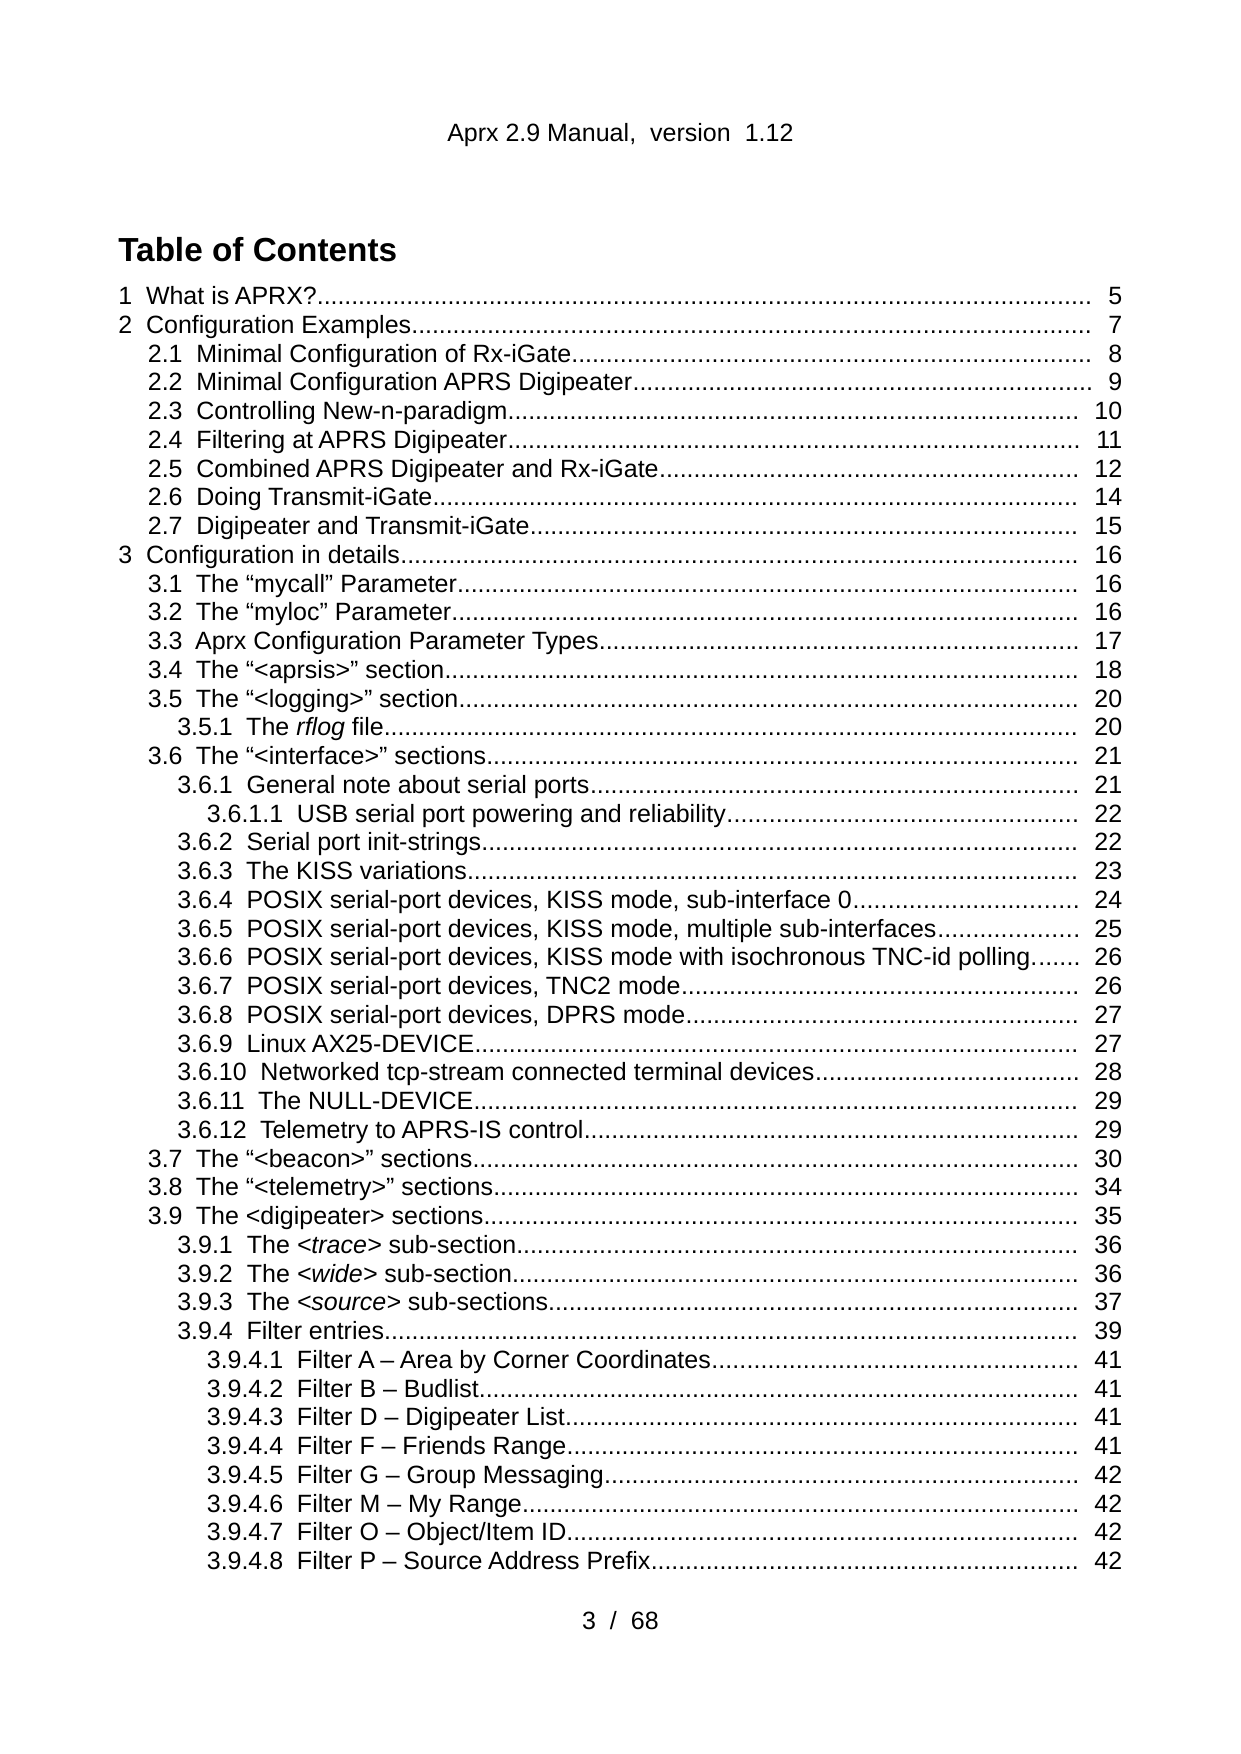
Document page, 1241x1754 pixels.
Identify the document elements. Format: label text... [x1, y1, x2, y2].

subtitle Table of Contents [118, 230, 1122, 268]
text 3.9.4.2 Filter B – Budlist 41 [207, 1373, 1122, 1402]
text 2.1 Minimal Configuration of Rx-iGate 8 [148, 338, 1122, 367]
text 2.7 Digipeater and Transmit-iGate 15 [148, 511, 1122, 540]
text 3.2 The “myloc” Parameter 16 [148, 597, 1122, 626]
text 3.9.2 The <wide> sub-section 36 [177, 1258, 1122, 1287]
text 3.6.9 Linux AX25-DEVICE 27 [177, 1028, 1122, 1057]
text 3.9.1 The <trace> sub-section 36 [177, 1230, 1122, 1258]
text 3.3 Aprx Configuration Parameter Types 17 [148, 626, 1122, 655]
text 3.6.4 POSIX serial-port devices, KISS mode, sub-interface 0 24 [177, 885, 1122, 913]
text 3.5.1 The rflog file 20 [177, 712, 1122, 741]
text 3.1 The “mycall” Parameter 16 [148, 568, 1122, 597]
text 3.9 The <digipeater> sections 35 [148, 1201, 1122, 1230]
text 3.6.12 Telemetry to APRS-IS control 29 [177, 1115, 1122, 1143]
text 3.6.3 The KISS variations 23 [177, 856, 1122, 885]
text 3.6.11 The NULL-DEVICE 29 [177, 1086, 1122, 1115]
text 3.9.4.6 Filter M – My Range 42 [207, 1488, 1122, 1517]
text 3.5 The “<logging>” section 20 [148, 683, 1122, 712]
text 3.9.4.7 Filter O – Object/Item ID 42 [207, 1517, 1122, 1546]
text 3.9.4.4 Filter F – Friends Range 41 [207, 1431, 1122, 1460]
text 3.6.5 POSIX serial-port devices, KISS mode, multiple sub-interfaces 25 [177, 913, 1122, 942]
text 3.6 The “<interface>” sections 21 [148, 741, 1122, 770]
text 3.9.4 Filter entries 39 [177, 1316, 1122, 1345]
text 3.6.6 POSIX serial-port devices, KISS mode with isochronous TNC-id polling. 26 [177, 942, 1122, 971]
text 3.9.3 The <source> sub-sections 37 [177, 1287, 1122, 1316]
text 3.9.4.3 Filter D – Digipeater List 41 [207, 1402, 1122, 1431]
text 3.9.4.8 Filter P – Source Address Prefix 42 [207, 1546, 1122, 1575]
text 3.6.7 POSIX serial-port devices, TNC2 mode 26 [177, 971, 1122, 1000]
text 2.6 Doing Transmit-iGate 14 [148, 482, 1122, 511]
text 3.9.4.5 Filter G – Group Messaging 42 [207, 1460, 1122, 1488]
text 3.6.1 General note about serial ports 21 [177, 770, 1122, 798]
text 2.4 Filtering at APRS Digipeater 11 [148, 425, 1122, 453]
text 3.4 The “<aprsis>” section 18 [148, 655, 1122, 683]
text 3.8 The “<telemetry>” sections 34 [148, 1172, 1122, 1201]
text 3.6.8 POSIX serial-port devices, DPRS mode 27 [177, 1000, 1122, 1028]
text 2.5 Combined APRS Digipeater and Rx-iGate 12 [148, 453, 1122, 482]
text 3.9.4.1 Filter A – Area by Corner Coordinates 41 [207, 1345, 1122, 1373]
text 3.7 The “<beacon>” sections 30 [148, 1143, 1122, 1172]
text 3 Configuration in details 16 [118, 540, 1122, 568]
text 2 Configuration Examples 7 [118, 310, 1122, 338]
text 2.2 Minimal Configuration APRS Digipeater 9 [148, 367, 1122, 396]
text 3.6.2 Serial port init-strings 22 [177, 827, 1122, 856]
text 2.3 Controlling New-n-paradigm 10 [148, 396, 1122, 425]
text 3.6.1.1 USB serial port powering and reliability 22 [207, 798, 1122, 827]
text 3.6.10 Networked tcp-stream connected terminal devices 28 [177, 1057, 1122, 1086]
text 1 What is APRX? 5 [118, 281, 1122, 310]
